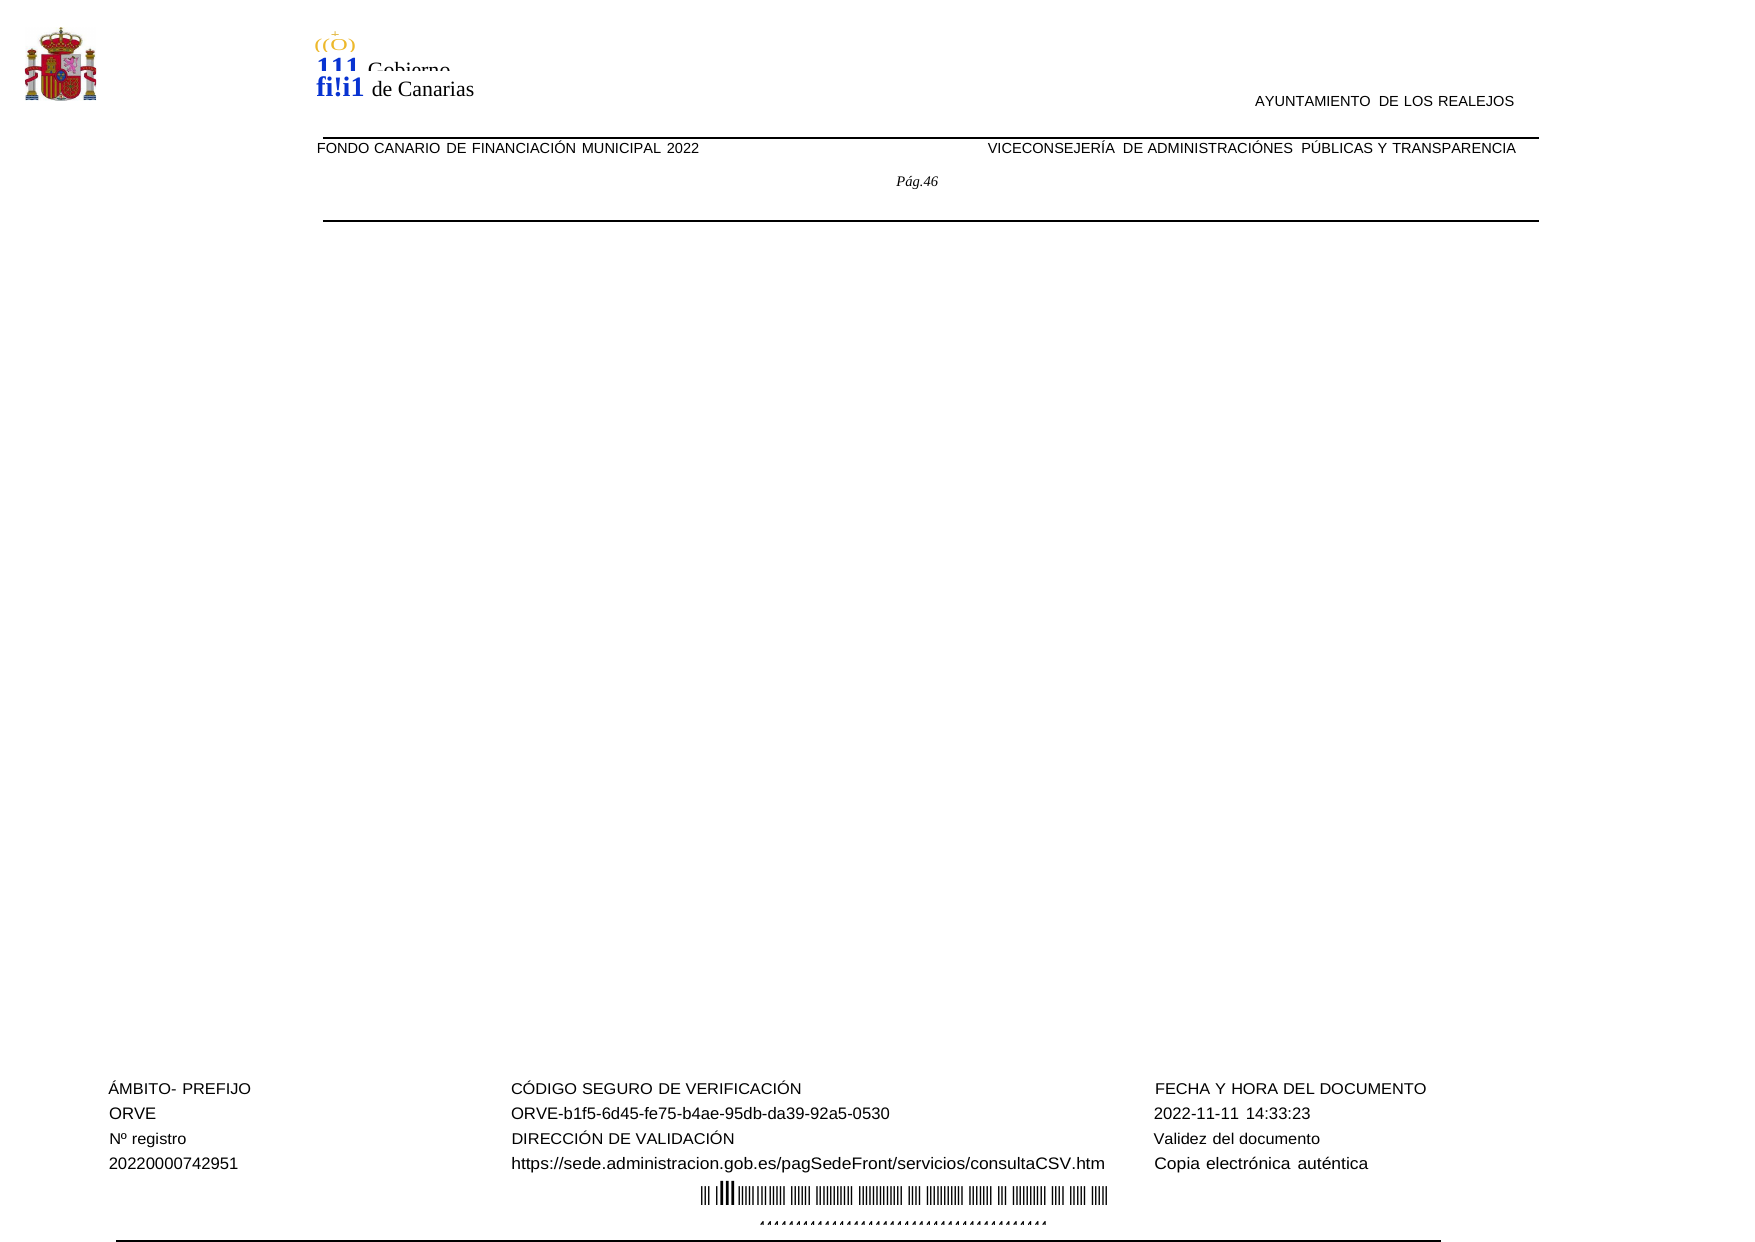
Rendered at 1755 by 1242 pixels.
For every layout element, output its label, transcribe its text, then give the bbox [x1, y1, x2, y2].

text FONDO CANARIO DE FINANCIACIÓN MUNICIPAL 2022 VICECONSEJERÍA DE ADMINISTRACIÓNES PÚBLICAS Y TRANSPARENCIA [283, 140, 1550, 157]
text Pág.46 [286, 173, 1550, 189]
